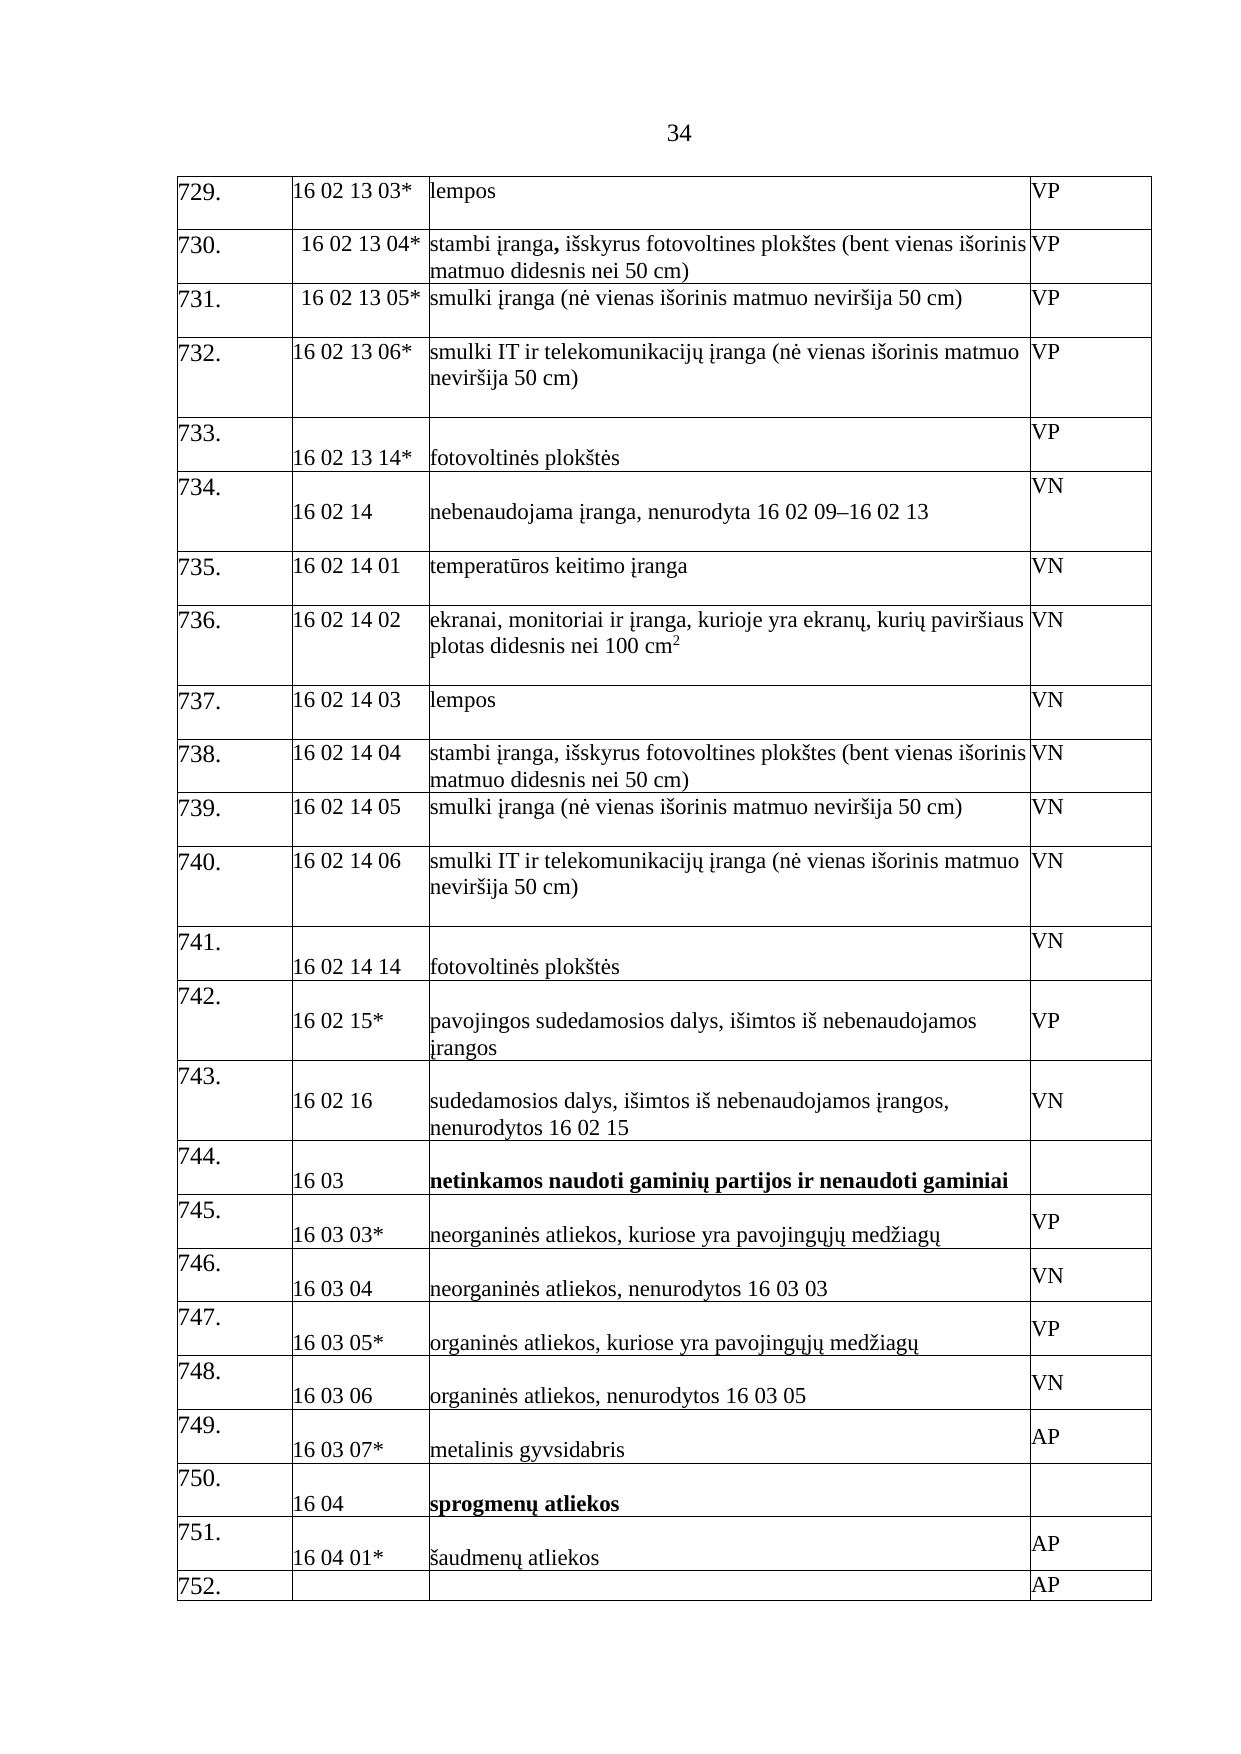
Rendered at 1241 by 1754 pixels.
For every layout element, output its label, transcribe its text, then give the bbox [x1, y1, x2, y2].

table_cell VP [1031, 418, 1151, 471]
table_cell 16 02 14 03 [293, 686, 429, 738]
table_cell neorganinės atliekos, kuriose yra pavojingųjų medžiagų [430, 1195, 1030, 1247]
table_cell organinės atliekos, kuriose yra pavojingųjų medžiagų [430, 1302, 1030, 1355]
table_cell [178, 472, 292, 551]
table_cell 16 03 06 [293, 1356, 429, 1409]
table_cell [178, 740, 292, 792]
table_cell VP [1031, 1302, 1151, 1355]
table_cell stambi įranga, išskyrus fotovoltines plokštes (bent vienas išorinis matmuo didesnis nei 50 cm) [430, 740, 1030, 792]
table_cell 16 02 14 01 [293, 552, 429, 604]
table_cell smulki įranga (nė vienas išorinis matmuo neviršija 50 cm) [430, 793, 1030, 846]
table_cell neorganinės atliekos, nenurodytos 16 03 03 [430, 1249, 1030, 1301]
table_cell organinės atliekos, nenurodytos 16 03 05 [430, 1356, 1030, 1409]
table_cell [178, 552, 292, 604]
table_cell 16 03 [293, 1141, 429, 1194]
table_cell sprogmenų atliekos [430, 1464, 1030, 1516]
table_cell 16 02 13 03* [293, 177, 429, 229]
table_cell smulki IT ir telekomunikacijų įranga (nė vienas išorinis matmuo neviršija 50 cm) [430, 338, 1030, 417]
table_cell 16 02 13 14* [293, 418, 429, 471]
table_cell 16 02 13 06* [293, 338, 429, 417]
table_cell [178, 230, 292, 283]
table_cell VN [1031, 847, 1151, 926]
table_cell [178, 338, 292, 417]
table_cell VN [1031, 606, 1151, 685]
table_cell VN [1031, 793, 1151, 846]
table_cell [178, 1249, 292, 1301]
table_cell 16 02 15* [293, 981, 429, 1060]
table_cell lempos [430, 686, 1030, 738]
table_cell 16 03 04 [293, 1249, 429, 1301]
table_cell temperatūros keitimo įranga [430, 552, 1030, 604]
table_cell 16 03 03* [293, 1195, 429, 1247]
table_cell [293, 1571, 429, 1600]
table_cell pavojingos sudedamosios dalys, išimtos iš nebenaudojamos įrangos [430, 981, 1030, 1060]
table_cell 16 03 07* [293, 1410, 429, 1462]
table_cell [1031, 1464, 1151, 1516]
table_cell AP [1031, 1517, 1151, 1570]
table_cell [178, 284, 292, 337]
table_cell [178, 418, 292, 471]
table_cell netinkamos naudoti gaminių partijos ir nenaudoti gaminiai [430, 1141, 1030, 1194]
table_cell 16 02 14 02 [293, 606, 429, 685]
table_cell [178, 686, 292, 738]
table_cell metalinis gyvsidabris [430, 1410, 1030, 1462]
table_cell 16 02 13 05* [293, 284, 429, 337]
table_cell VN [1031, 1356, 1151, 1409]
table_cell VP [1031, 981, 1151, 1060]
table_cell šaudmenų atliekos [430, 1517, 1030, 1570]
table_cell 16 02 13 04* [293, 230, 429, 283]
table_cell [430, 1571, 1030, 1600]
table_cell VN [1031, 740, 1151, 792]
table_cell [178, 1141, 292, 1194]
table_cell AP [1031, 1410, 1151, 1462]
table_cell lempos [430, 177, 1030, 229]
table_cell VN [1031, 1249, 1151, 1301]
table_cell [178, 847, 292, 926]
table_cell [178, 1061, 292, 1140]
table_cell VN [1031, 552, 1151, 604]
table_cell sudedamosios dalys, išimtos iš nebenaudojamos įrangos, nenurodytos 16 02 15 [430, 1061, 1030, 1140]
table_cell [178, 793, 292, 846]
table_cell fotovoltinės plokštės [430, 927, 1030, 980]
table_cell 16 02 14 14 [293, 927, 429, 980]
table_cell [178, 1517, 292, 1570]
table_cell [178, 1195, 292, 1247]
table_cell [178, 1356, 292, 1409]
table_cell VN [1031, 472, 1151, 551]
table_cell stambi įranga, išskyrus fotovoltines plokštes (bent vienas išorinis matmuo didesnis nei 50 cm) [430, 230, 1030, 283]
table_cell [178, 1464, 292, 1516]
table_cell [178, 981, 292, 1060]
table_cell 16 02 14 05 [293, 793, 429, 846]
table_cell AP [1031, 1571, 1151, 1600]
table_cell nebenaudojama įranga, nenurodyta 16 02 09–16 02 13 [430, 472, 1030, 551]
table_cell 16 04 [293, 1464, 429, 1516]
table_cell smulki įranga (nė vienas išorinis matmuo neviršija 50 cm) [430, 284, 1030, 337]
table_cell ekranai, monitoriai ir įranga, kurioje yra ekranų, kurių paviršiaus plotas didesnis nei 100 cm2 [430, 606, 1030, 685]
table_cell [178, 1410, 292, 1462]
table_cell 16 02 14 04 [293, 740, 429, 792]
table_cell 16 04 01* [293, 1517, 429, 1570]
table_cell smulki IT ir telekomunikacijų įranga (nė vienas išorinis matmuo neviršija 50 cm) [430, 847, 1030, 926]
table_cell [178, 177, 292, 229]
table_cell VP [1031, 230, 1151, 283]
table_cell 16 02 14 06 [293, 847, 429, 926]
table_cell [178, 927, 292, 980]
table_cell [1031, 1141, 1151, 1194]
table_cell VP [1031, 177, 1151, 229]
table_cell [178, 1571, 292, 1600]
table_cell VN [1031, 686, 1151, 738]
table_cell [178, 606, 292, 685]
table_cell 16 03 05* [293, 1302, 429, 1355]
table_cell VP [1031, 284, 1151, 337]
table_cell VP [1031, 338, 1151, 417]
table_cell fotovoltinės plokštės [430, 418, 1030, 471]
table_cell 16 02 14 [293, 472, 429, 551]
table_cell VN [1031, 927, 1151, 980]
table_cell [178, 1302, 292, 1355]
table_cell 16 02 16 [293, 1061, 429, 1140]
table_cell VP [1031, 1195, 1151, 1247]
table_cell VN [1031, 1061, 1151, 1140]
